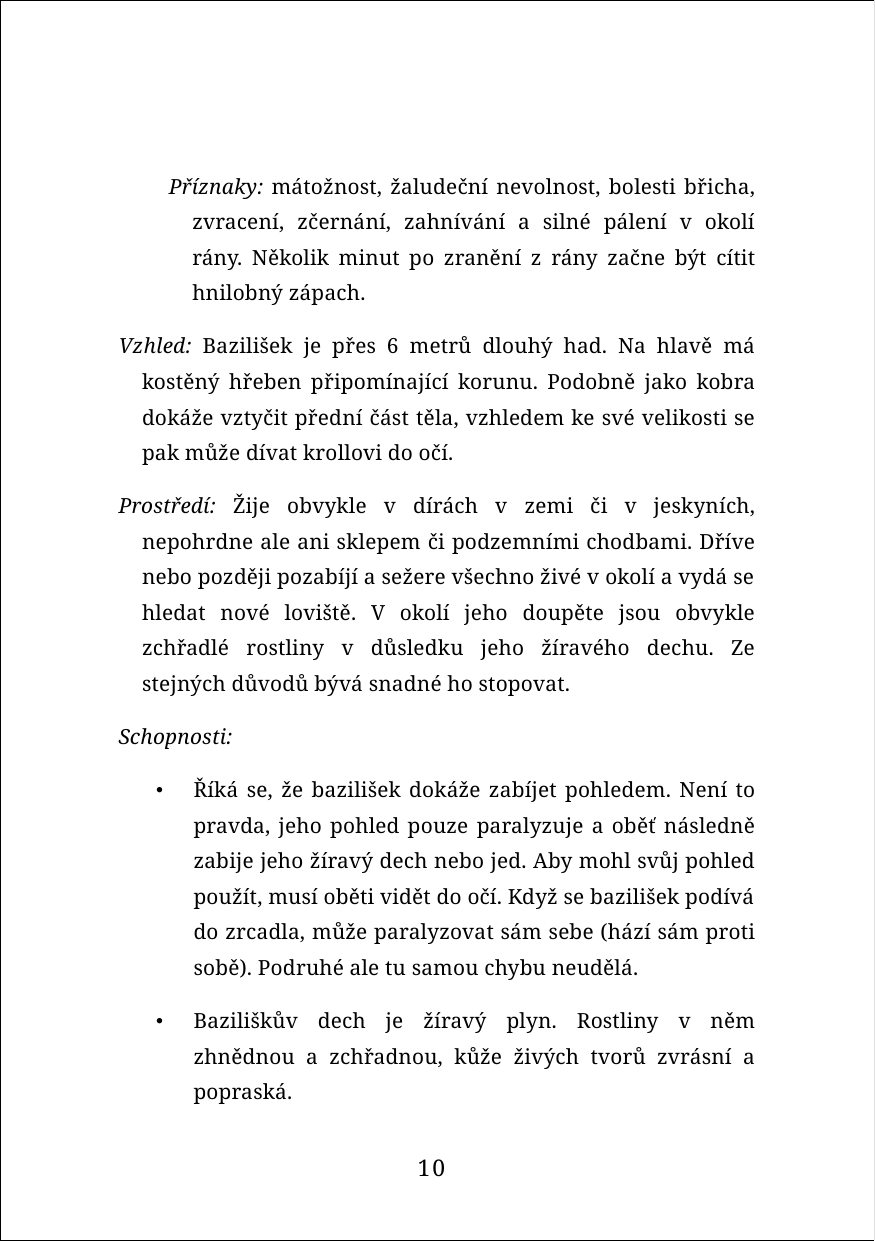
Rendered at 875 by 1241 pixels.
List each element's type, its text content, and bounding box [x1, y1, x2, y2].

text Prostředí: Žije obvykle v dírách v zemi či v jeskyních, nepohrdne ale ani sklepem či podzemními chodbami. Dříve nebo později pozabíjí a sežere všechno živé v okolí a vydá se hledat nové loviště. V okolí jeho doupěte jsou obvykle zchřadlé rostliny v důsledku jeho žíravého dechu. Ze stejných důvodů bývá snadné ho stopovat. [118, 491, 756, 697]
text Vzhled: Bazilišek je přes 6 metrů dlouhý had. Na hlavě má kostěný hřeben připomínající korunu. Podobně jako kobra dokáže vztyčit přední část těla, vzhledem ke své velikosti se pak může dívat krollovi do očí. [118, 332, 756, 467]
list Baziliškův dech je žíravý plyn. Rostliny v něm zhnědnou a zchřadnou, kůže živých tvorů zvrásní a popraská. [156, 1006, 756, 1106]
text Schopnosti: [118, 722, 756, 751]
list Říká se, že bazilišek dokáže zabíjet pohledem. Není to pravda, jeho pohled pouze paralyzuje a oběť následně zabije jeho žíravý dech nebo jed. Aby mohl svůj pohled použít, musí oběti vidět do očí. Když se bazilišek podívá do zrcadla, může paralyzovat sám sebe (hází sám proti sobě). Podruhé ale tu samou chybu neudělá. [156, 775, 756, 981]
text Příznaky: mátožnost, žaludeční nevolnost, bolesti břicha, zvracení, zčernání, zahnívání a silné pálení v okolí rány. Několik minut po zranění z rány začne být cítit hnilobný zápach. [168, 172, 756, 307]
